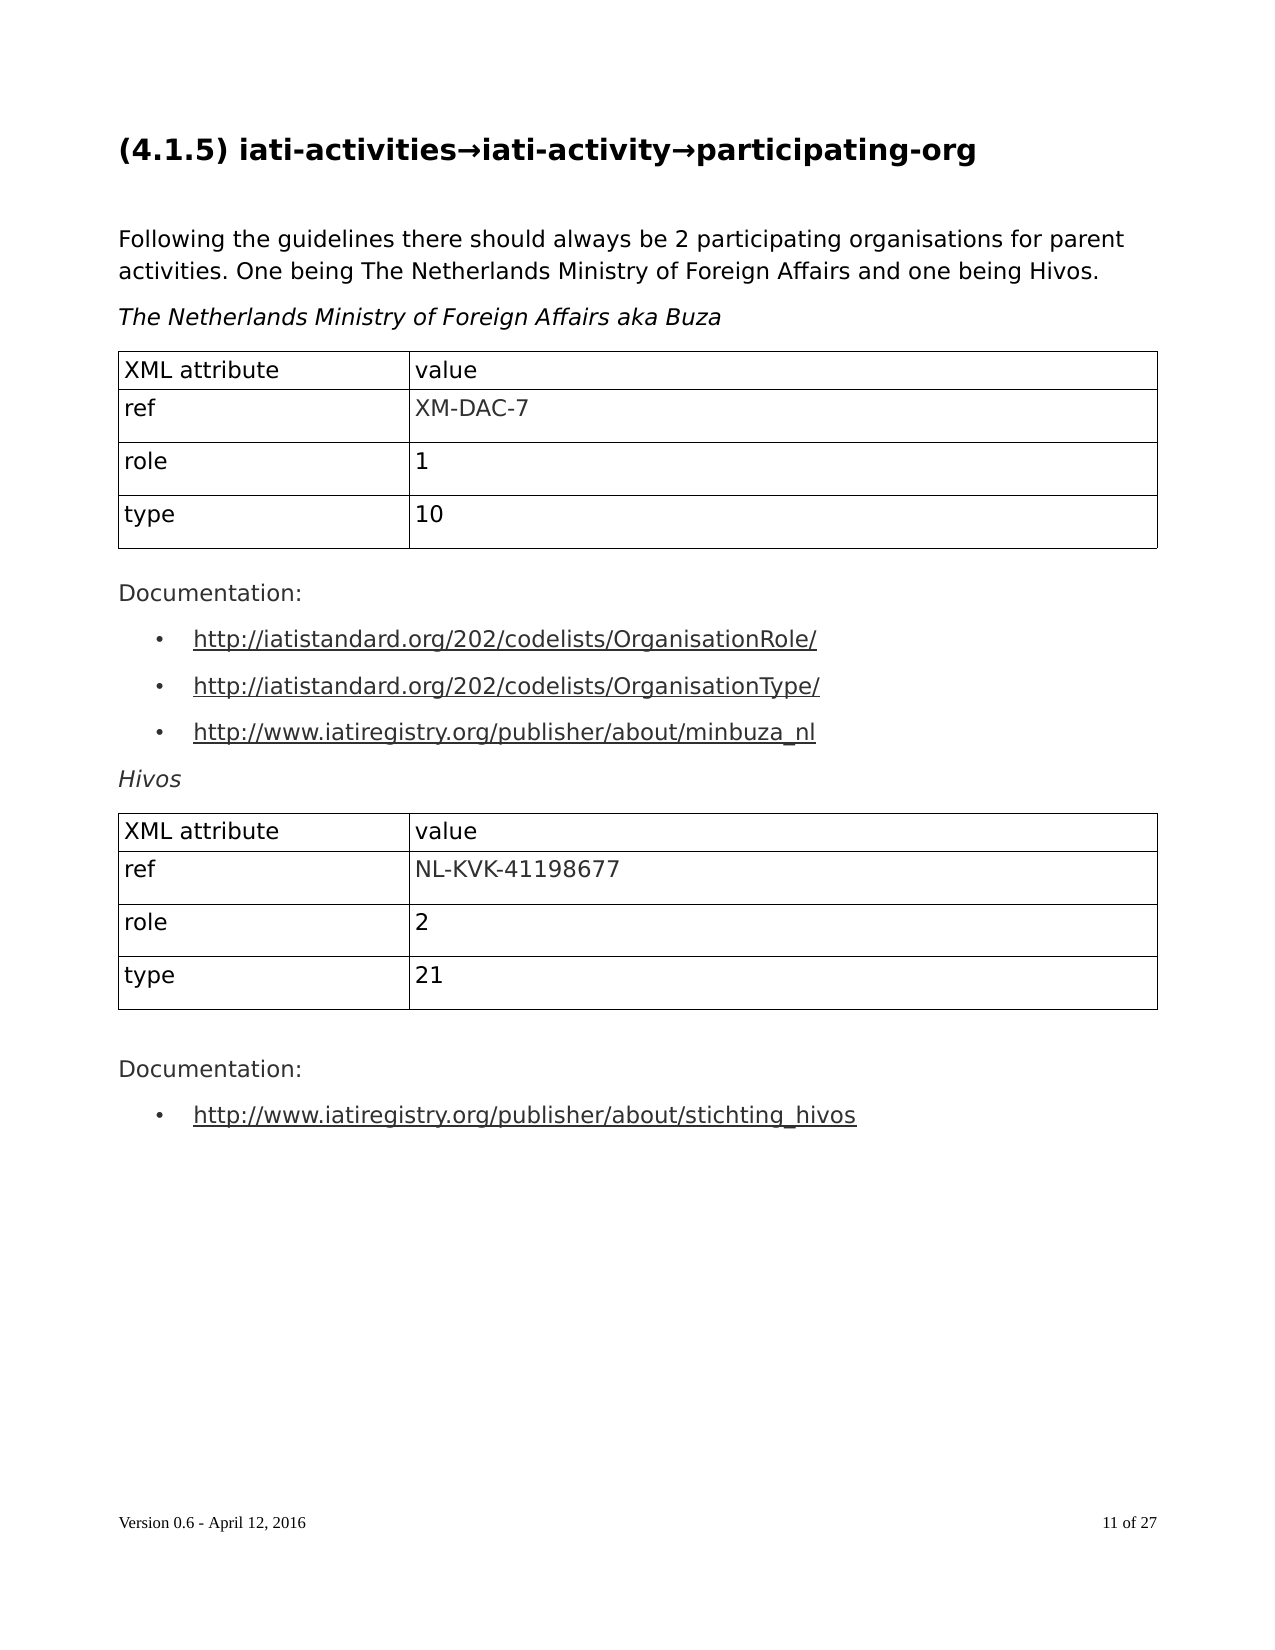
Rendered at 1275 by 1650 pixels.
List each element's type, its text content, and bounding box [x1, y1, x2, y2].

subtitle (4.1.5) iati-activities→iati-activity→participating-org [118, 133, 1157, 167]
table_header value [410, 352, 1157, 389]
table_cell role [119, 443, 409, 495]
table_cell 21 [410, 957, 1157, 1009]
text Documentation: [118, 1056, 1157, 1083]
table_cell 2 [410, 905, 1157, 956]
text Following the guidelines there should always be 2 participating organisations for parent activities. One being The Netherlands Ministry of Foreign Affairs and one being Hivos. [118, 226, 1157, 284]
table_cell type [119, 957, 409, 1009]
table_cell ref [119, 390, 409, 442]
list http://www.iatiregistry.org/publisher/about/stichting_hivos [156, 1102, 1157, 1129]
list http://iatistandard.org/202/codelists/OrganisationRole/ [156, 626, 1157, 653]
table_header XML attribute [119, 352, 409, 389]
table_cell NL-KVK-41198677 [410, 852, 1157, 904]
table_cell type [119, 496, 409, 548]
table_cell XM-DAC-7 [410, 390, 1157, 442]
text Documentation: [118, 549, 1157, 606]
text Hivos [118, 766, 1157, 793]
list http://iatistandard.org/202/codelists/OrganisationType/ [156, 673, 1157, 699]
list http://www.iatiregistry.org/publisher/about/minbuza_nl [156, 719, 1157, 746]
table_cell role [119, 905, 409, 956]
table_cell 10 [410, 496, 1157, 548]
table_cell 1 [410, 443, 1157, 495]
table_header XML attribute [119, 814, 409, 851]
table_header value [410, 814, 1157, 851]
table_cell ref [119, 852, 409, 904]
text The Netherlands Ministry of Foreign Affairs aka Buza [118, 304, 1157, 331]
